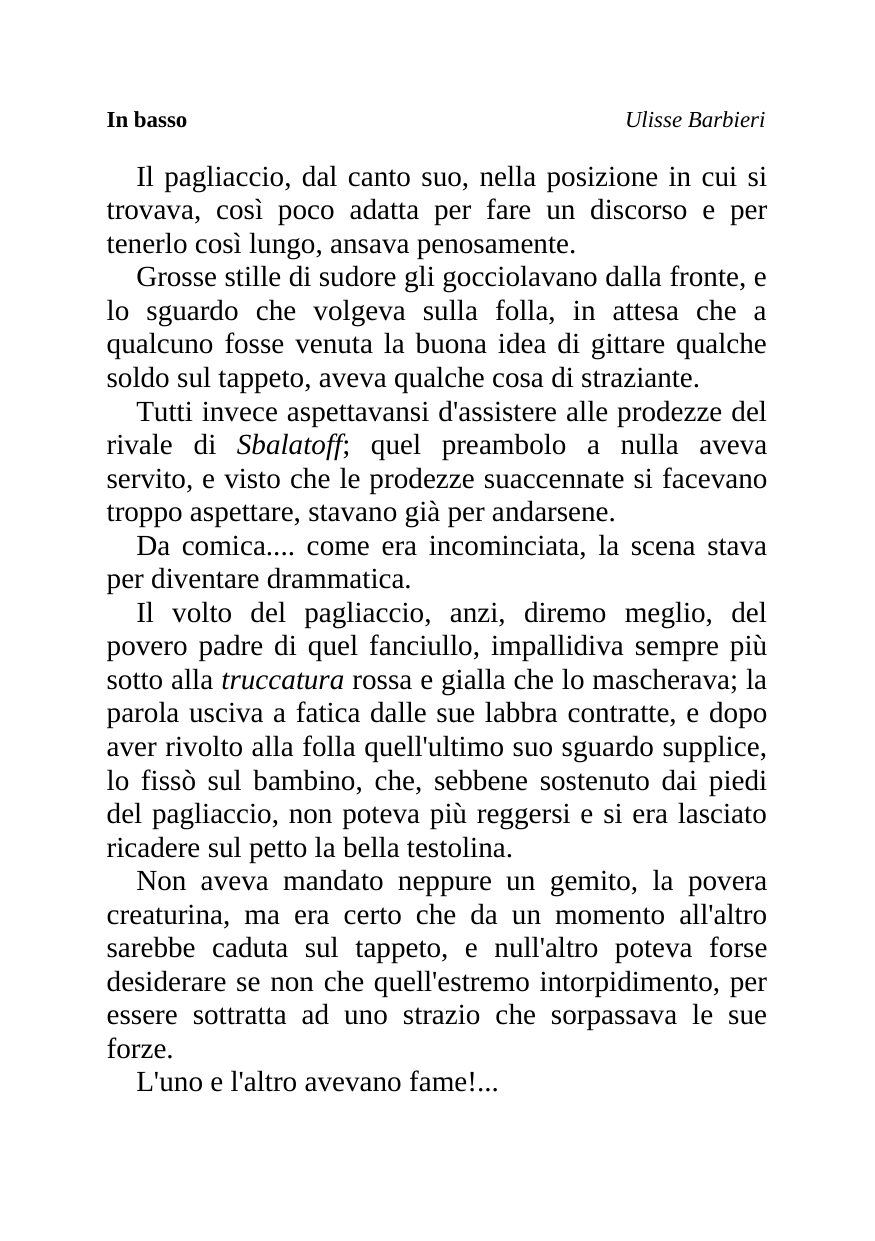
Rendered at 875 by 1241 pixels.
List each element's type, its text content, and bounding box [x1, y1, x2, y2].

text L'uno e l'altro avevano fame!... [106, 1064, 768, 1098]
text Il pagliaccio, dal canto suo, nella posizione in cui si trovava, così poco adatta per fare un discorso e per tenerlo così lungo, ansava penosamente. [106, 159, 768, 259]
text Grosse stille di sudore gli gocciolavano dalla fronte, e lo sguardo che volgeva sulla folla, in attesa che a qualcuno fosse venuta la buona idea di gittare qualche soldo sul tappeto, aveva qualche cosa di straziante. [106, 259, 768, 394]
text Tutti invece aspettavansi d'assistere alle prodezze del rivale di Sbalatoff; quel preambolo a nulla aveva servito, e visto che le prodezze suaccennate si facevano troppo aspettare, stavano già per andarsene. [106, 394, 768, 528]
text Da comica.... come era incominciata, la scena stava per diventare drammatica. [106, 528, 768, 595]
text Il volto del pagliaccio, anzi, diremo meglio, del povero padre di quel fanciullo, impallidiva sempre più sotto alla truccatura rossa e gialla che lo mascherava; la parola usciva a fatica dalle sue labbra contratte, e dopo aver rivolto alla folla quell'ultimo suo sguardo supplice, lo fissò sul bambino, che, sebbene sostenuto dai piedi del pagliaccio, non poteva più reggersi e si era lasciato ricadere sul petto la bella testolina. [106, 595, 768, 863]
text Non aveva mandato neppure un gemito, la povera creaturina, ma era certo che da un momento all'altro sarebbe caduta sul tappeto, e null'altro poteva forse desiderare se non che quell'estremo intorpidimento, per essere sottratta ad uno strazio che sorpassava le sue forze. [106, 863, 768, 1064]
